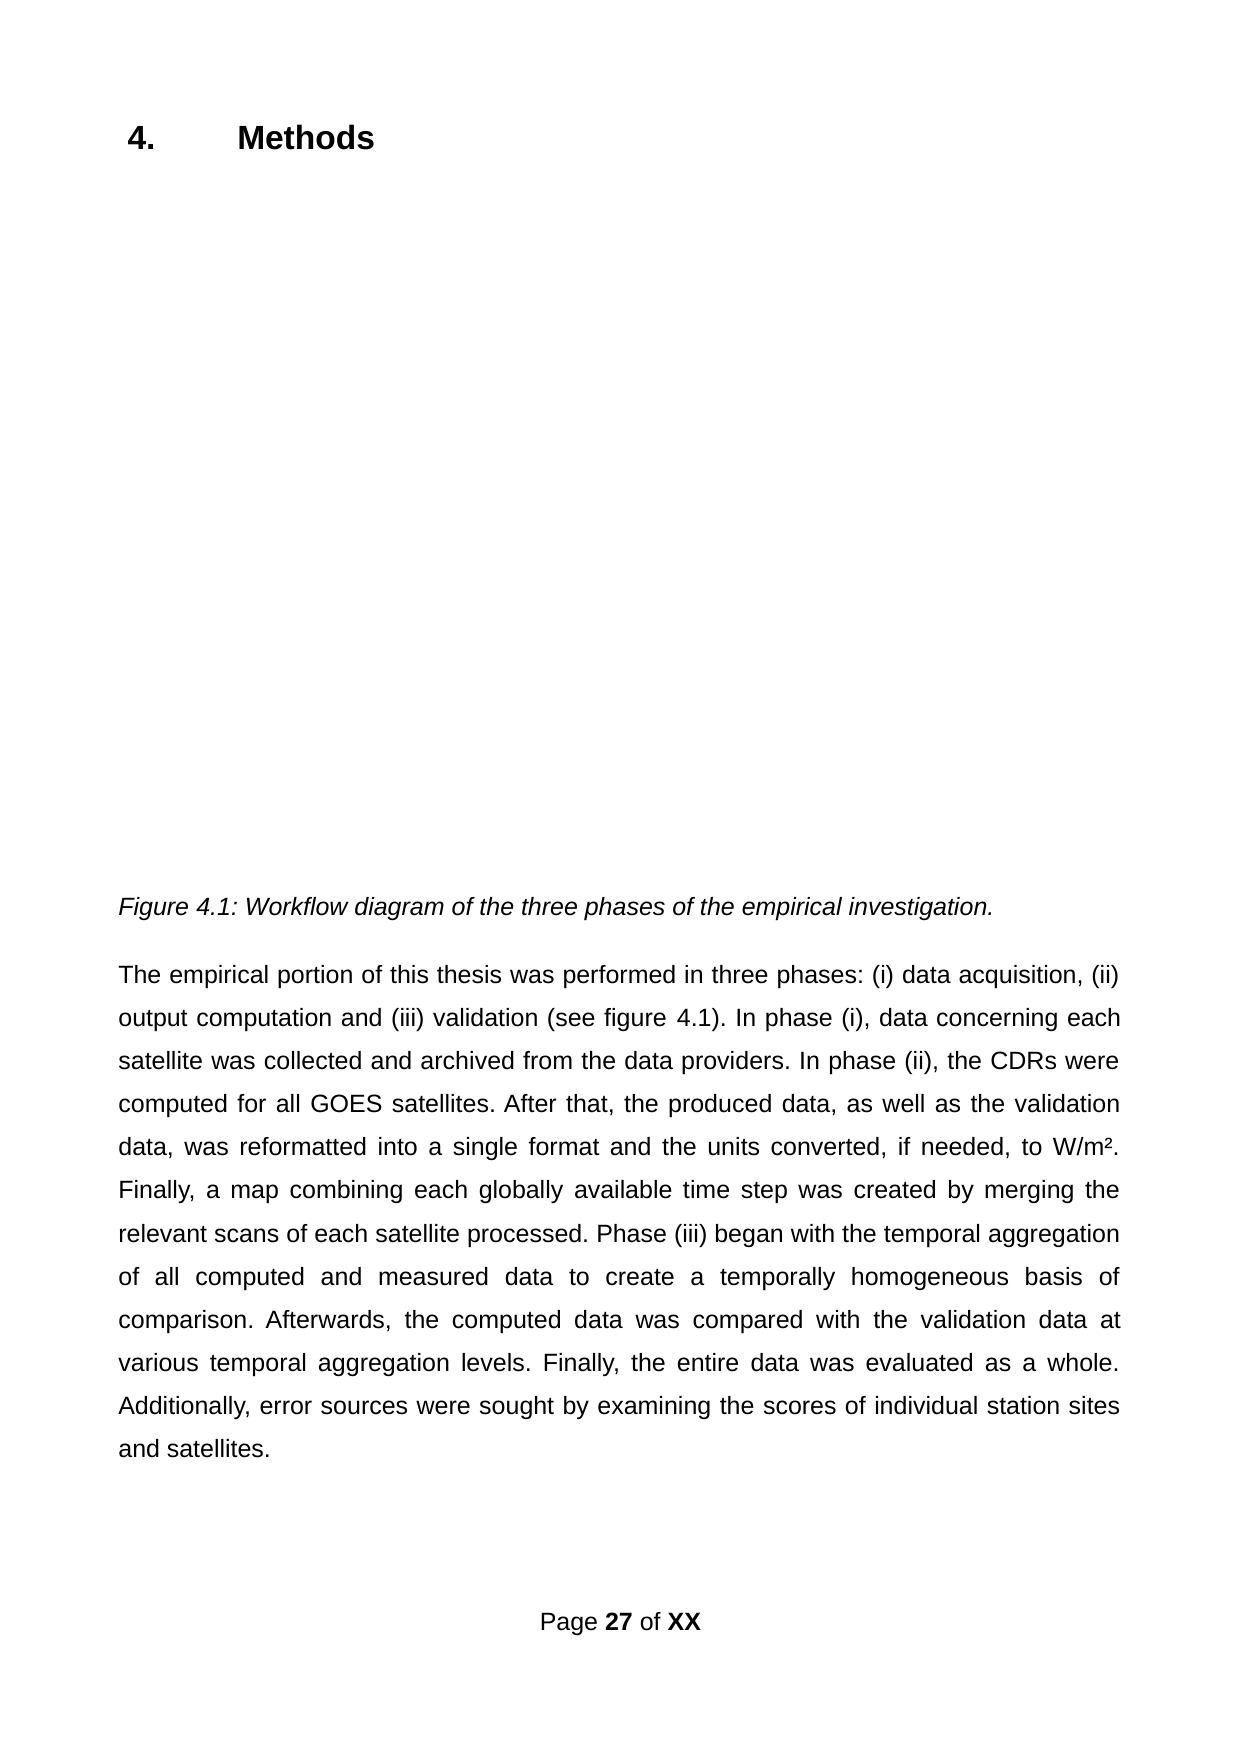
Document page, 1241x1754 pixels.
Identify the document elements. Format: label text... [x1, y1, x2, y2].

subtitle Methods [118, 118, 1122, 157]
text Figure 4.1: Workflow diagram of the three phases of the empirical investigation. [118, 182, 1122, 921]
text The empirical portion of this thesis was performed in three phases: (i) data acquisition, (ii) output computation and (iii) validation (see figure 4.1). In phase (i), data concerning each satellite was collected and archived from the data providers. In phase (ii), the CDRs were computed for all GOES satellites. After that, the produced data, as well as the validation data, was reformatted into a single format and the units converted, if needed, to W/m². Finally, a map combining each globally available time step was created by merging the relevant scans of each satellite processed. Phase (iii) began with the temporal aggregation of all computed and measured data to create a temporally homogeneous basis of comparison. Afterwards, the computed data was compared with the validation data at various temporal aggregation levels. Finally, the entire data was evaluated as a whole. Additionally, error sources were sought by examining the scores of individual station sites and satellites. [118, 960, 1122, 1463]
